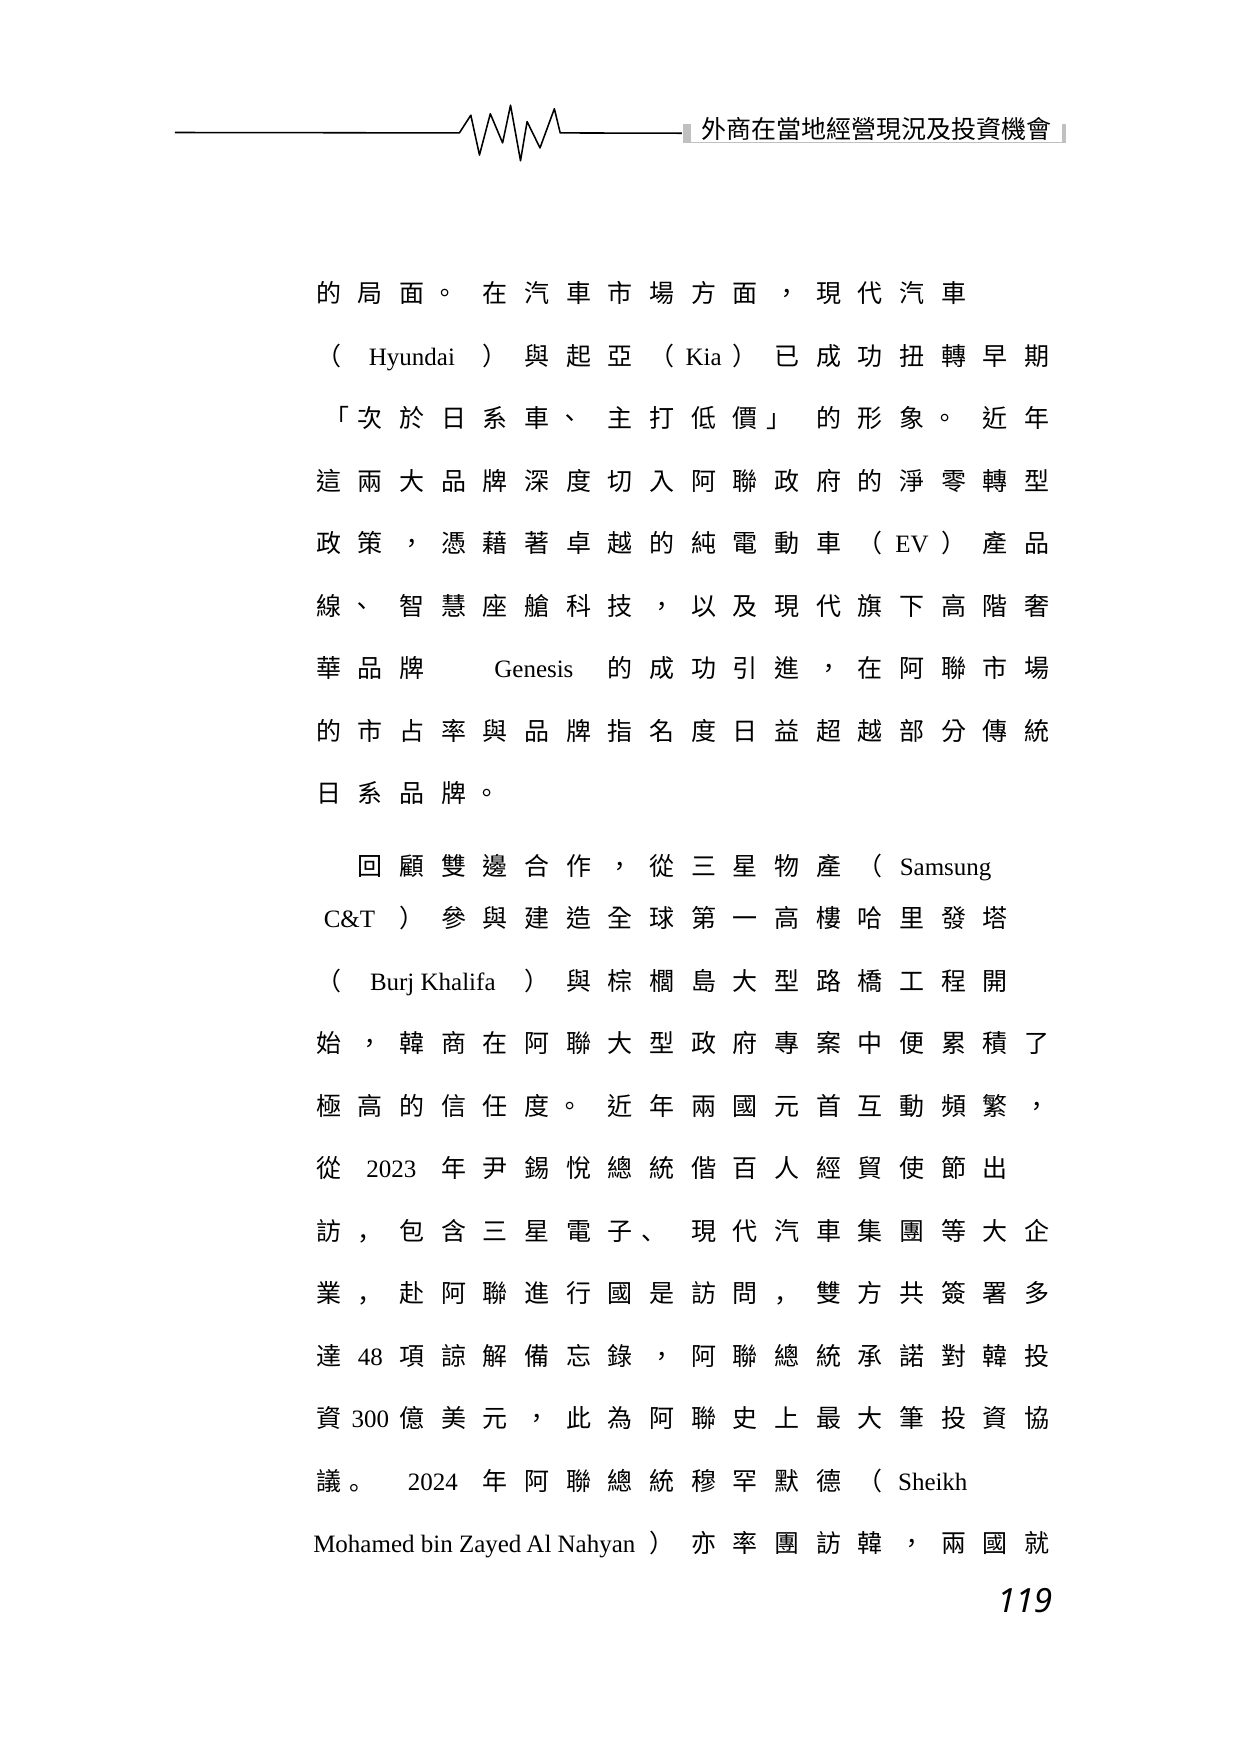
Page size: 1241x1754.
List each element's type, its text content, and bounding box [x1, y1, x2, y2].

text 回顧雙邊合作，從三星物產（Samsung C&T）參與建造全球第一高樓哈里發塔（Burj Khalifa）與棕櫚島大型路橋工程開始，韓商在阿聯大型政府專案中便累積了極高的信任度。近年兩國元首互動頻繁，從2023年尹錫悅總統偕百人經貿使節出訪，包含三星電子、現代汽車集團等大企業，赴阿聯進行國是訪問，雙方共簽署多達48項諒解備忘錄，阿聯總統承諾對韓投資300億美元，此為阿聯史上最大筆投資協議。2024年阿聯總統穆罕默德（Sheikh Mohamed bin Zayed Al Nahyan）亦率團訪韓，兩國就 [281, 813, 1058, 1563]
text 的局面。在汽車市場方面，現代汽車（Hyundai）與起亞（Kia）已成功扭轉早期「次於日系車、主打低價」的形象。近年這兩大品牌深度切入阿聯政府的淨零轉型政策，憑藉著卓越的純電動車（EV）產品線、智慧座艙科技，以及現代旗下高階奢華品牌 Genesis 的成功引進，在阿聯市場的市占率與品牌指名度日益超越部分傳統日系品牌。 [281, 250, 1058, 813]
